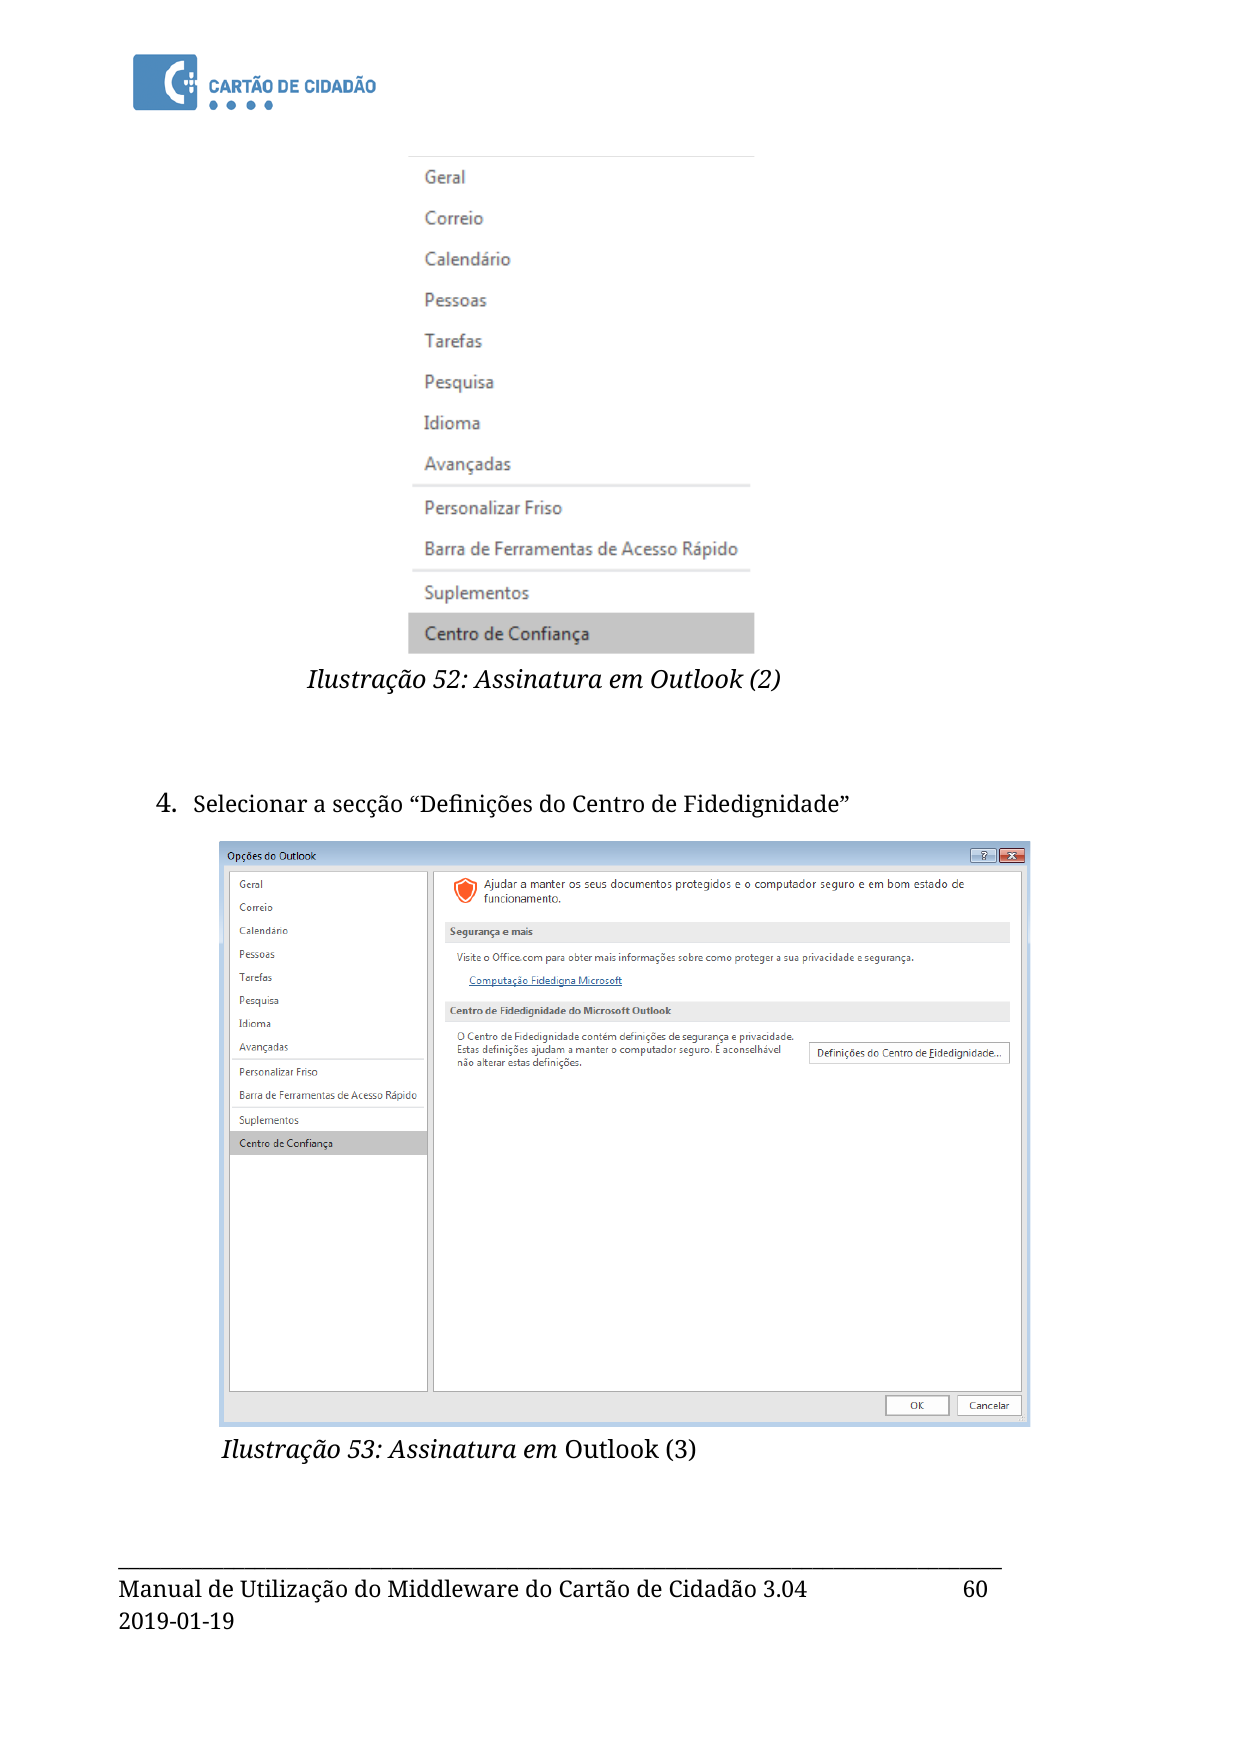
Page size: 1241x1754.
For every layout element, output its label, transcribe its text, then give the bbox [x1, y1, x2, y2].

picture [130, 47, 423, 118]
list Ilustração 53: Assinatura em Outlook (3) [222, 1427, 1031, 1466]
list [222, 836, 1031, 841]
text Ilustração 52: Assinatura em Outlook (2) [307, 662, 840, 695]
picture [219, 841, 1031, 1427]
list Selecionar a secção “Definições do Centro de Fidedignidade” [156, 784, 1122, 821]
picture [408, 156, 755, 657]
